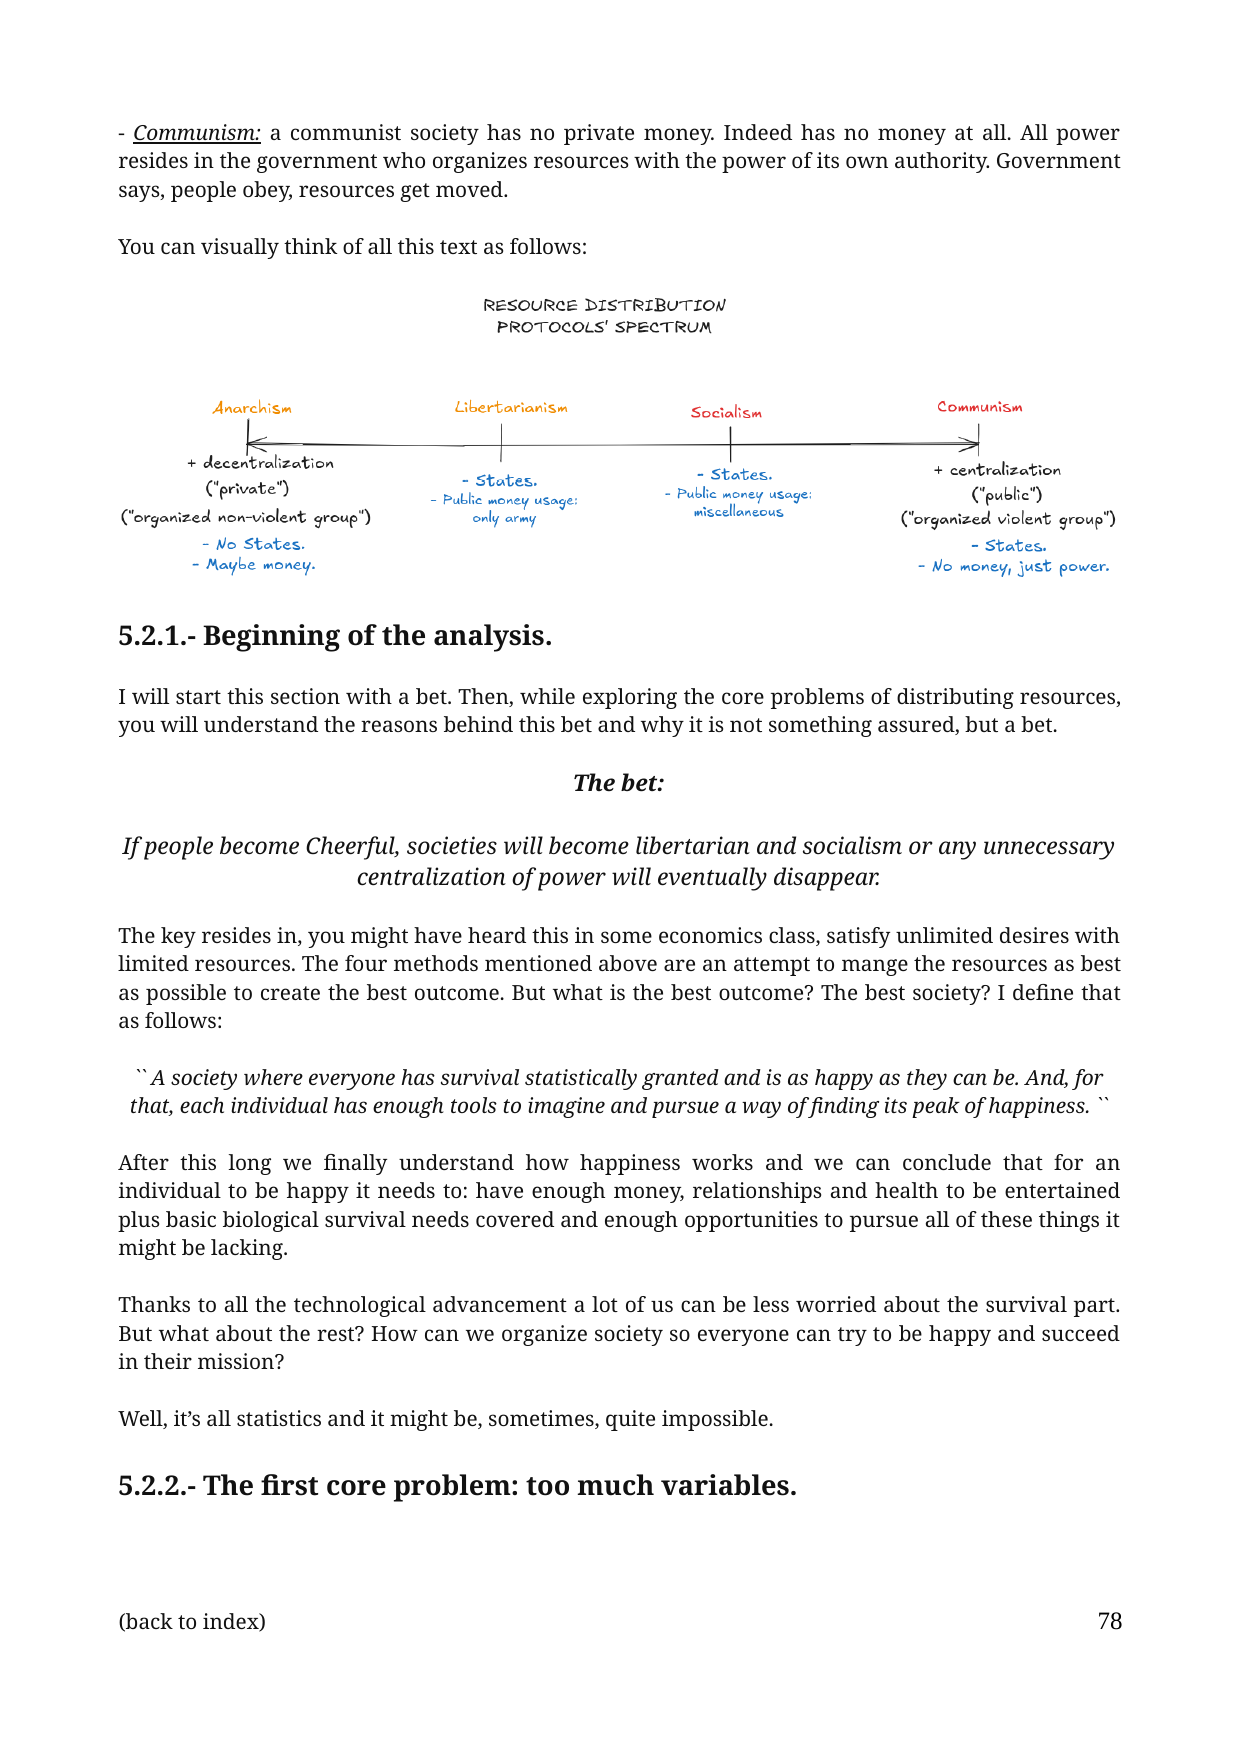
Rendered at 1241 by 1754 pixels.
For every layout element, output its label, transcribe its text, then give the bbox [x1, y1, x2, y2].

text After this long we finally understand how happiness works and we can conclude that for an individual to be happy it needs to: have enough money, relationships and health to be entertained plus basic biological survival needs covered and enough opportunities to pursue all of these things it might be lacking. [118, 1148, 1122, 1262]
text I will start this section with a bet. Then, while exploring the core problems of distributing resources, you will understand the reasons behind this bet and why it is not something assured, but a bet. [118, 682, 1122, 739]
text Thanks to all the technological advancement a lot of us can be less worried about the survival part. But what about the rest? How can we organize society so everyone can try to be happy and succeed in their mission? [118, 1290, 1122, 1376]
text The key resides in, you might have heard this in some economics class, satisfy unlimited desires with limited resources. The four methods mentioned above are an attempt to mange the resources as best as possible to create the best outcome. But what is the best outcome? The best society? I define that as follows: [118, 921, 1122, 1034]
text - Communism: a communist society has no private money. Indeed has no money at all. All power resides in the government who organizes resources with the power of its own authority. Government says, people obey, resources get moved. [118, 118, 1122, 203]
picture [118, 288, 1123, 589]
text 5.2.2.- The first core problem: too much variables. [118, 1467, 1122, 1503]
text The bet: [118, 767, 1122, 798]
text If people become Cheerful, societies will become libertarian and socialism or any unnecessary centralization of power will eventually disappear. [118, 830, 1122, 892]
text `` A society where everyone has survival statistically granted and is as happy as they can be. And, for that, each individual has enough tools to imagine and pursue a way of finding its peak of happiness. `` [118, 1063, 1122, 1120]
text You can visually think of all this text as follows: [118, 232, 1122, 260]
text 5.2.1.- Beginning of the analysis. [118, 617, 1122, 653]
text Well, it’s all statistics and it might be, sometimes, quite impossible. [118, 1404, 1122, 1433]
